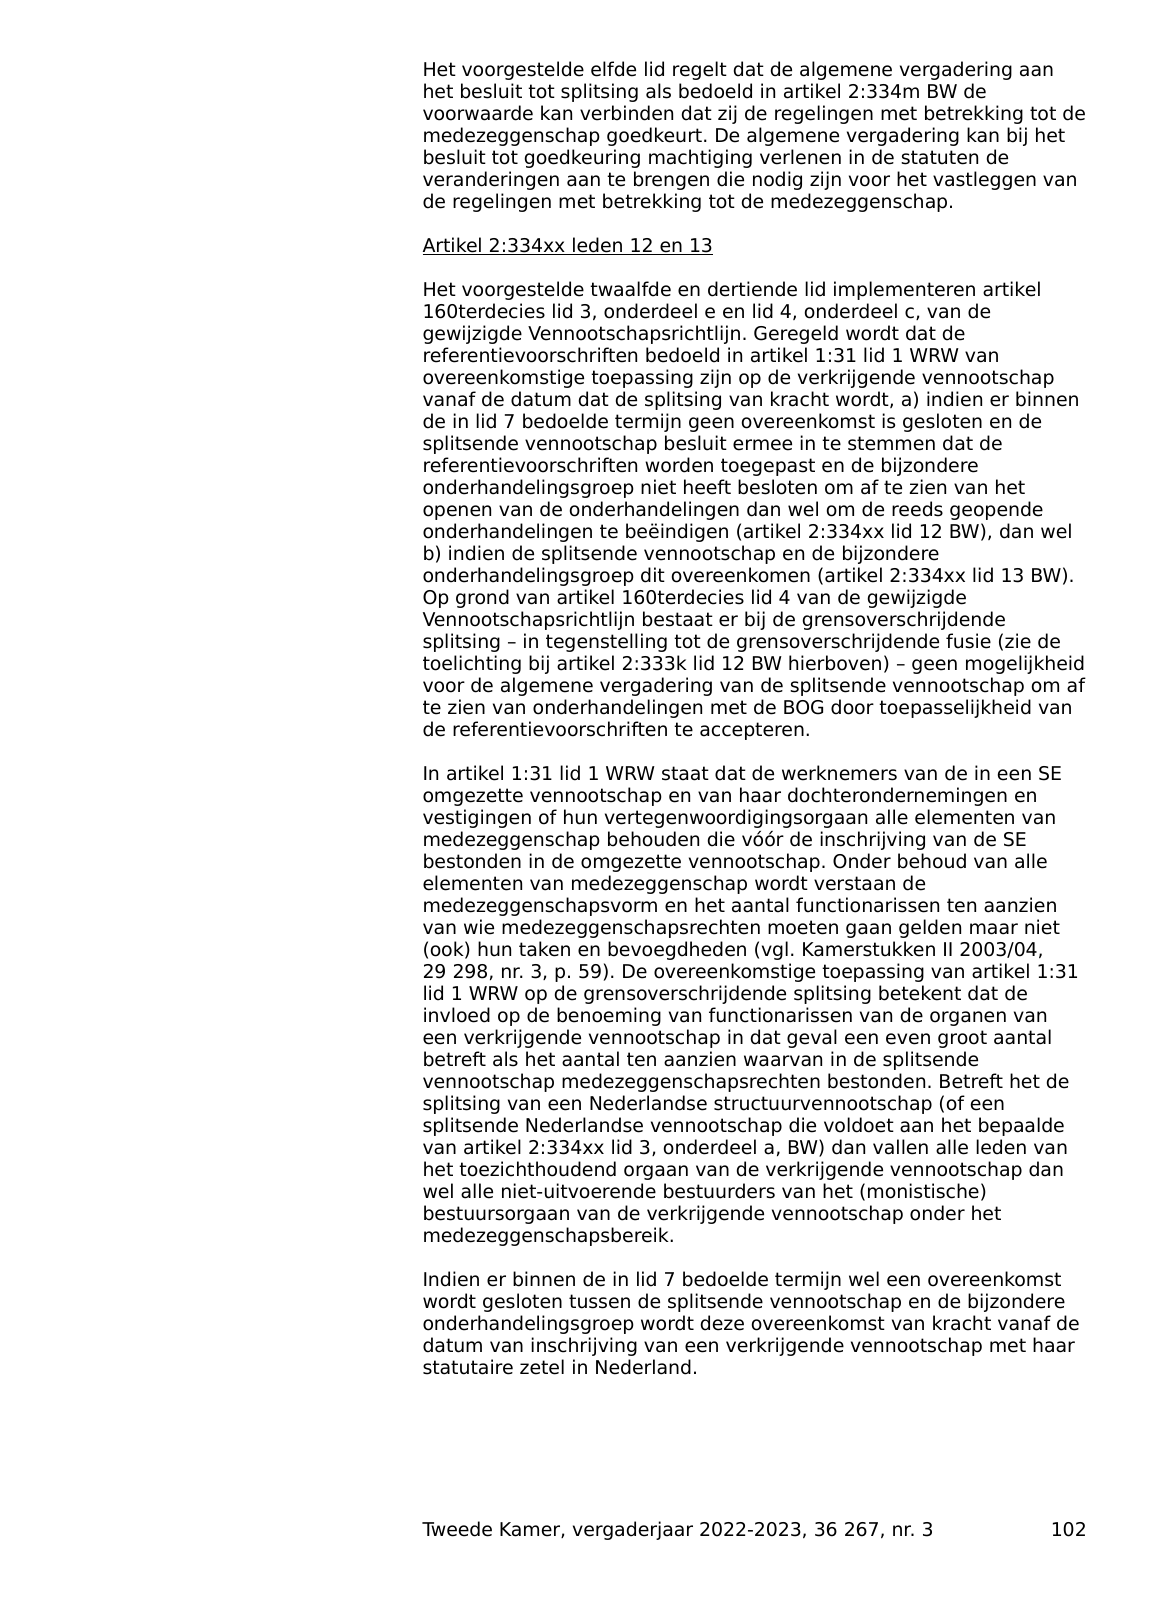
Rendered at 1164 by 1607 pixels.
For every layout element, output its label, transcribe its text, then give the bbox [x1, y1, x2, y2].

text Het voorgestelde elfde lid regelt dat de algemene vergadering aan het besluit tot splitsing als bedoeld in artikel 2:334m BW de voorwaarde kan verbinden dat zij de regelingen met betrekking tot de medezeggenschap goedkeurt. De algemene vergadering kan bij het besluit tot goedkeuring machtiging verlenen in de statuten de veranderingen aan te brengen die nodig zijn voor het vastleggen van de regelingen met betrekking tot de medezeggenschap. [422, 59, 1087, 213]
text Indien er binnen de in lid 7 bedoelde termijn wel een overeenkomst wordt gesloten tussen de splitsende vennootschap en de bijzondere onderhandelingsgroep wordt deze overeenkomst van kracht vanaf de datum van inschrijving van een verkrijgende vennootschap met haar statutaire zetel in Nederland. [422, 1269, 1087, 1379]
text Het voorgestelde twaalfde en dertiende lid implementeren artikel 160terdecies lid 3, onderdeel e en lid 4, onderdeel c, van de gewijzigde Vennootschapsrichtlijn. Geregeld wordt dat de referentievoorschriften bedoeld in artikel 1:31 lid 1 WRW van overeenkomstige toepassing zijn op de verkrijgende vennootschap vanaf de datum dat de splitsing van kracht wordt, a) indien er binnen de in lid 7 bedoelde termijn geen overeenkomst is gesloten en de splitsende vennootschap besluit ermee in te stemmen dat de referentievoorschriften worden toegepast en de bijzondere onderhandelingsgroep niet heeft besloten om af te zien van het openen van de onderhandelingen dan wel om de reeds geopende onderhandelingen te beëindigen (artikel 2:334xx lid 12 BW), dan wel b) indien de splitsende vennootschap en de bijzondere onderhandelingsgroep dit overeenkomen (artikel 2:334xx lid 13 BW). Op grond van artikel 160terdecies lid 4 van de gewijzigde Vennootschapsrichtlijn bestaat er bij de grensoverschrijdende splitsing – in tegenstelling tot de grensoverschrijdende fusie (zie de toelichting bij artikel 2:333k lid 12 BW hierboven) – geen mogelijkheid voor de algemene vergadering van de splitsende vennootschap om af te zien van onderhandelingen met de BOG door toepasselijkheid van de referentievoorschriften te accepteren. [422, 279, 1087, 741]
text In artikel 1:31 lid 1 WRW staat dat de werknemers van de in een SE omgezette vennootschap en van haar dochterondernemingen en vestigingen of hun vertegenwoordigingsorgaan alle elementen van medezeggenschap behouden die vóór de inschrijving van de SE bestonden in de omgezette vennootschap. Onder behoud van alle elementen van medezeggenschap wordt verstaan de medezeggenschapsvorm en het aantal functionarissen ten aanzien van wie medezeggenschapsrechten moeten gaan gelden maar niet (ook) hun taken en bevoegdheden (vgl. Kamerstukken II 2003/04, 29 298, nr. 3, p. 59). De overeenkomstige toepassing van artikel 1:31 lid 1 WRW op de grensoverschrijdende splitsing betekent dat de invloed op de benoeming van functionarissen van de organen van een verkrijgende vennootschap in dat geval een even groot aantal betreft als het aantal ten aanzien waarvan in de splitsende vennootschap medezeggenschapsrechten bestonden. Betreft het de splitsing van een Nederlandse structuurvennootschap (of een splitsende Nederlandse vennootschap die voldoet aan het bepaalde van artikel 2:334xx lid 3, onderdeel a, BW) dan vallen alle leden van het toezichthoudend orgaan van de verkrijgende vennootschap dan wel alle niet-uitvoerende bestuurders van het (monistische) bestuursorgaan van de verkrijgende vennootschap onder het medezeggenschapsbereik. [422, 763, 1087, 1247]
subtitle Artikel 2:334xx leden 12 en 13 [422, 235, 1087, 257]
